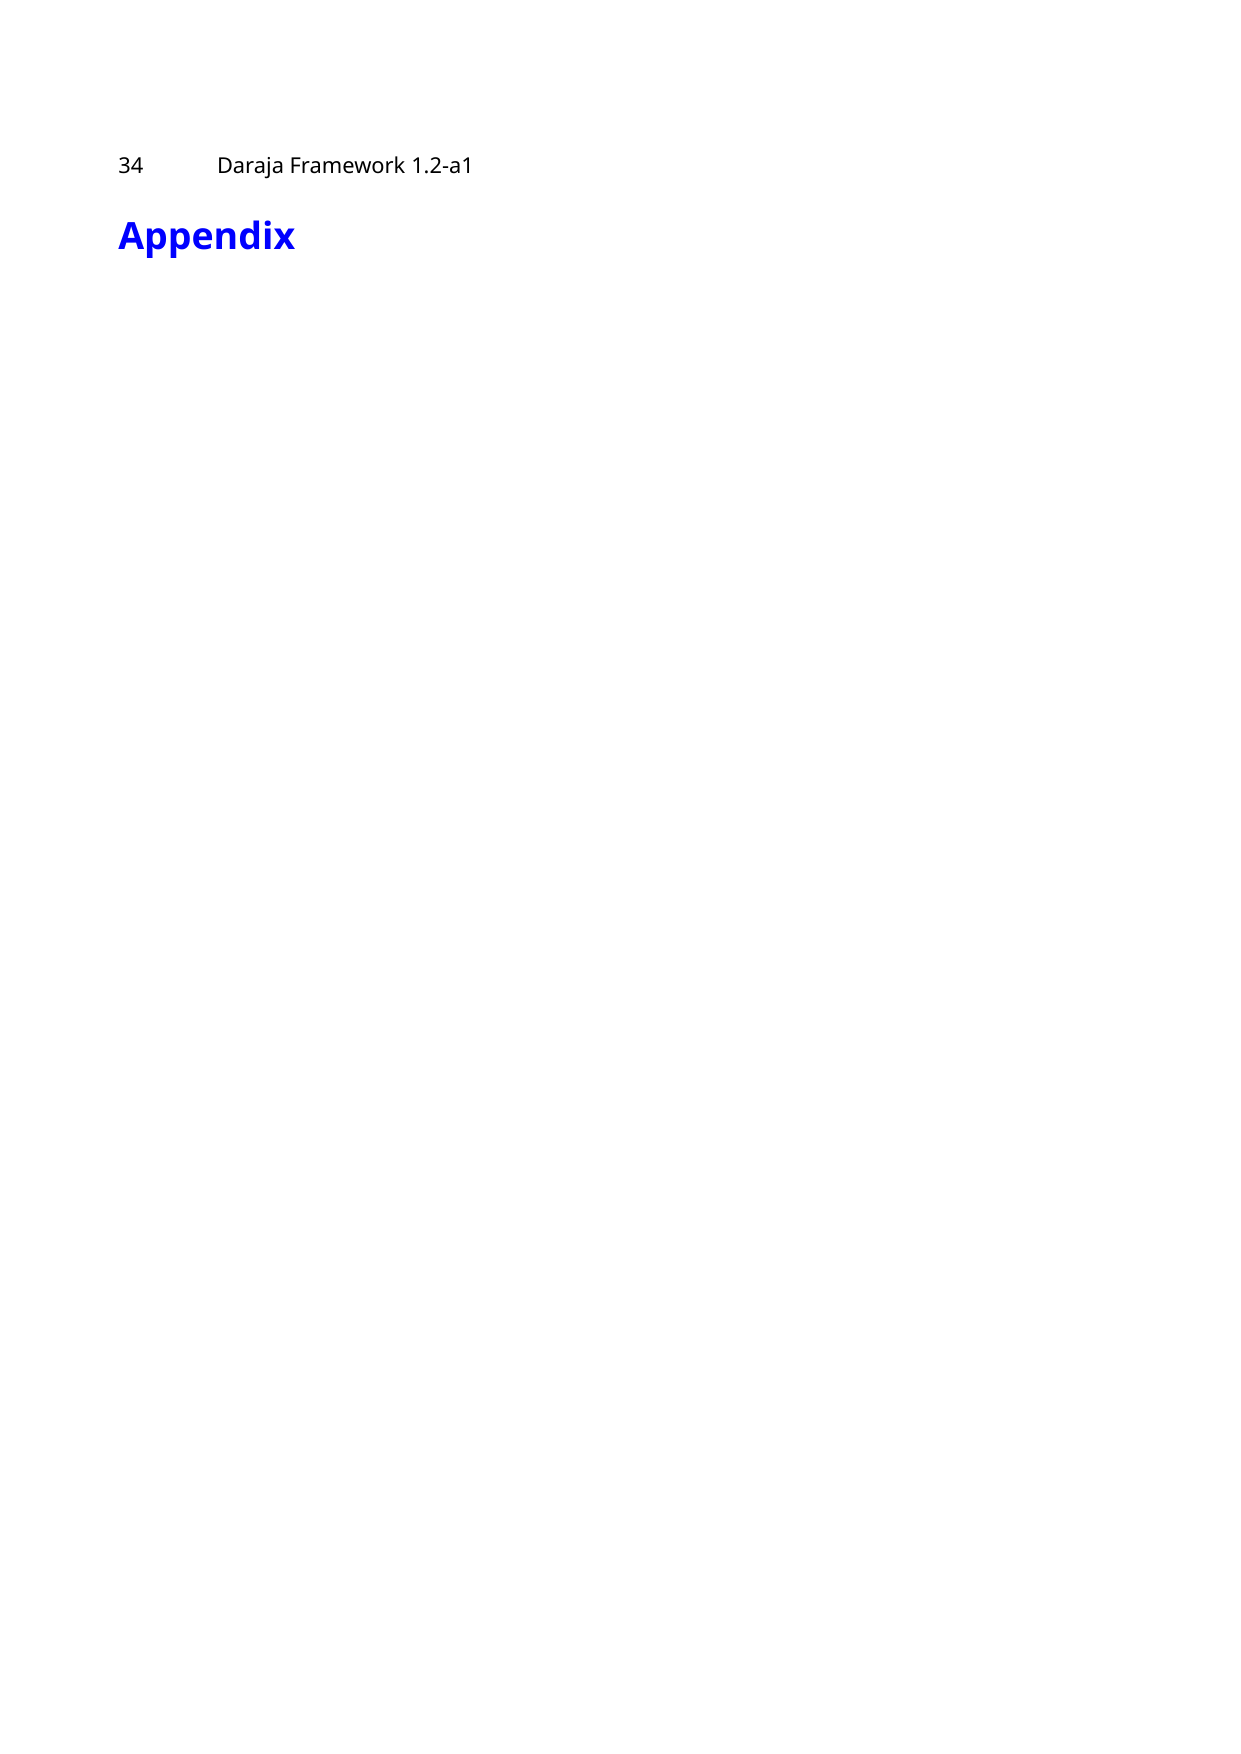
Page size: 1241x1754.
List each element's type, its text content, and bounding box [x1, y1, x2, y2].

subtitle Appendix [118, 209, 1122, 260]
